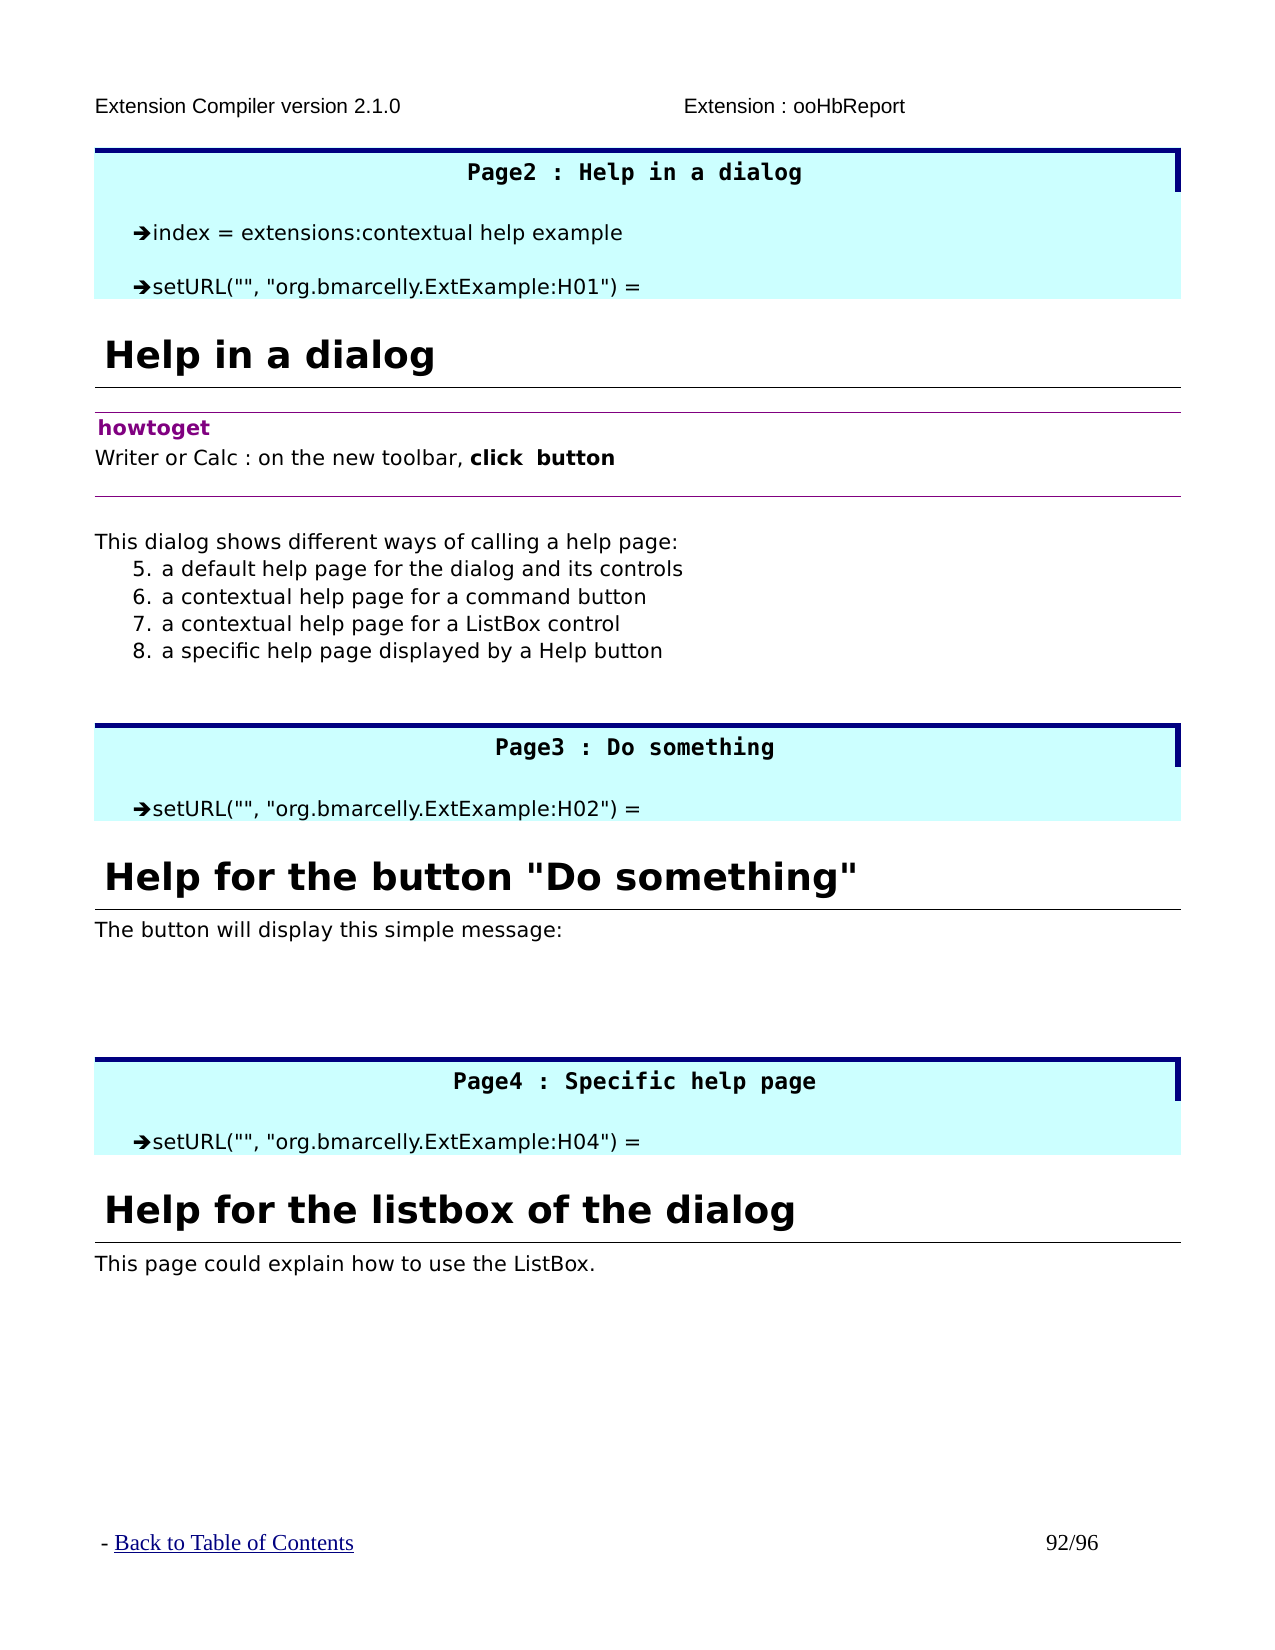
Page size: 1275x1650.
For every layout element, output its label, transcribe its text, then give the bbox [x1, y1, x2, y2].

list a default help page for the dialog and its controls [132, 557, 1181, 582]
text Help for the listbox of the dialog [94, 1179, 1181, 1242]
text Help for the button "Do something" [94, 846, 1181, 909]
list a contextual help page for a ListBox control [132, 612, 1181, 637]
text Page3 : Do something [94, 724, 1175, 767]
text The button will display this simple message: [94, 918, 1181, 943]
text This dialog shows different ways of calling a help page: [94, 530, 1181, 554]
list setURL("", "org.bmarcelly.ExtExample:H02") = [94, 797, 1181, 821]
text Page2 : Help in a dialog [94, 149, 1175, 192]
text This page could explain how to use the ListBox. [94, 1252, 1181, 1276]
list a contextual help page for a command button [132, 585, 1181, 609]
list setURL("", "org.bmarcelly.ExtExample:H01") = [94, 275, 1181, 299]
text Page4 : Specific help page [94, 1058, 1175, 1101]
text howtoget [94, 413, 1181, 443]
list setURL("", "org.bmarcelly.ExtExample:H04") = [94, 1130, 1181, 1155]
text Writer or Calc : on the new toolbar, click button [94, 446, 1181, 471]
text Help in a dialog [94, 324, 1181, 387]
list a specific help page displayed by a Help button [132, 639, 1181, 664]
list index = extensions:contextual help example [94, 221, 1181, 246]
